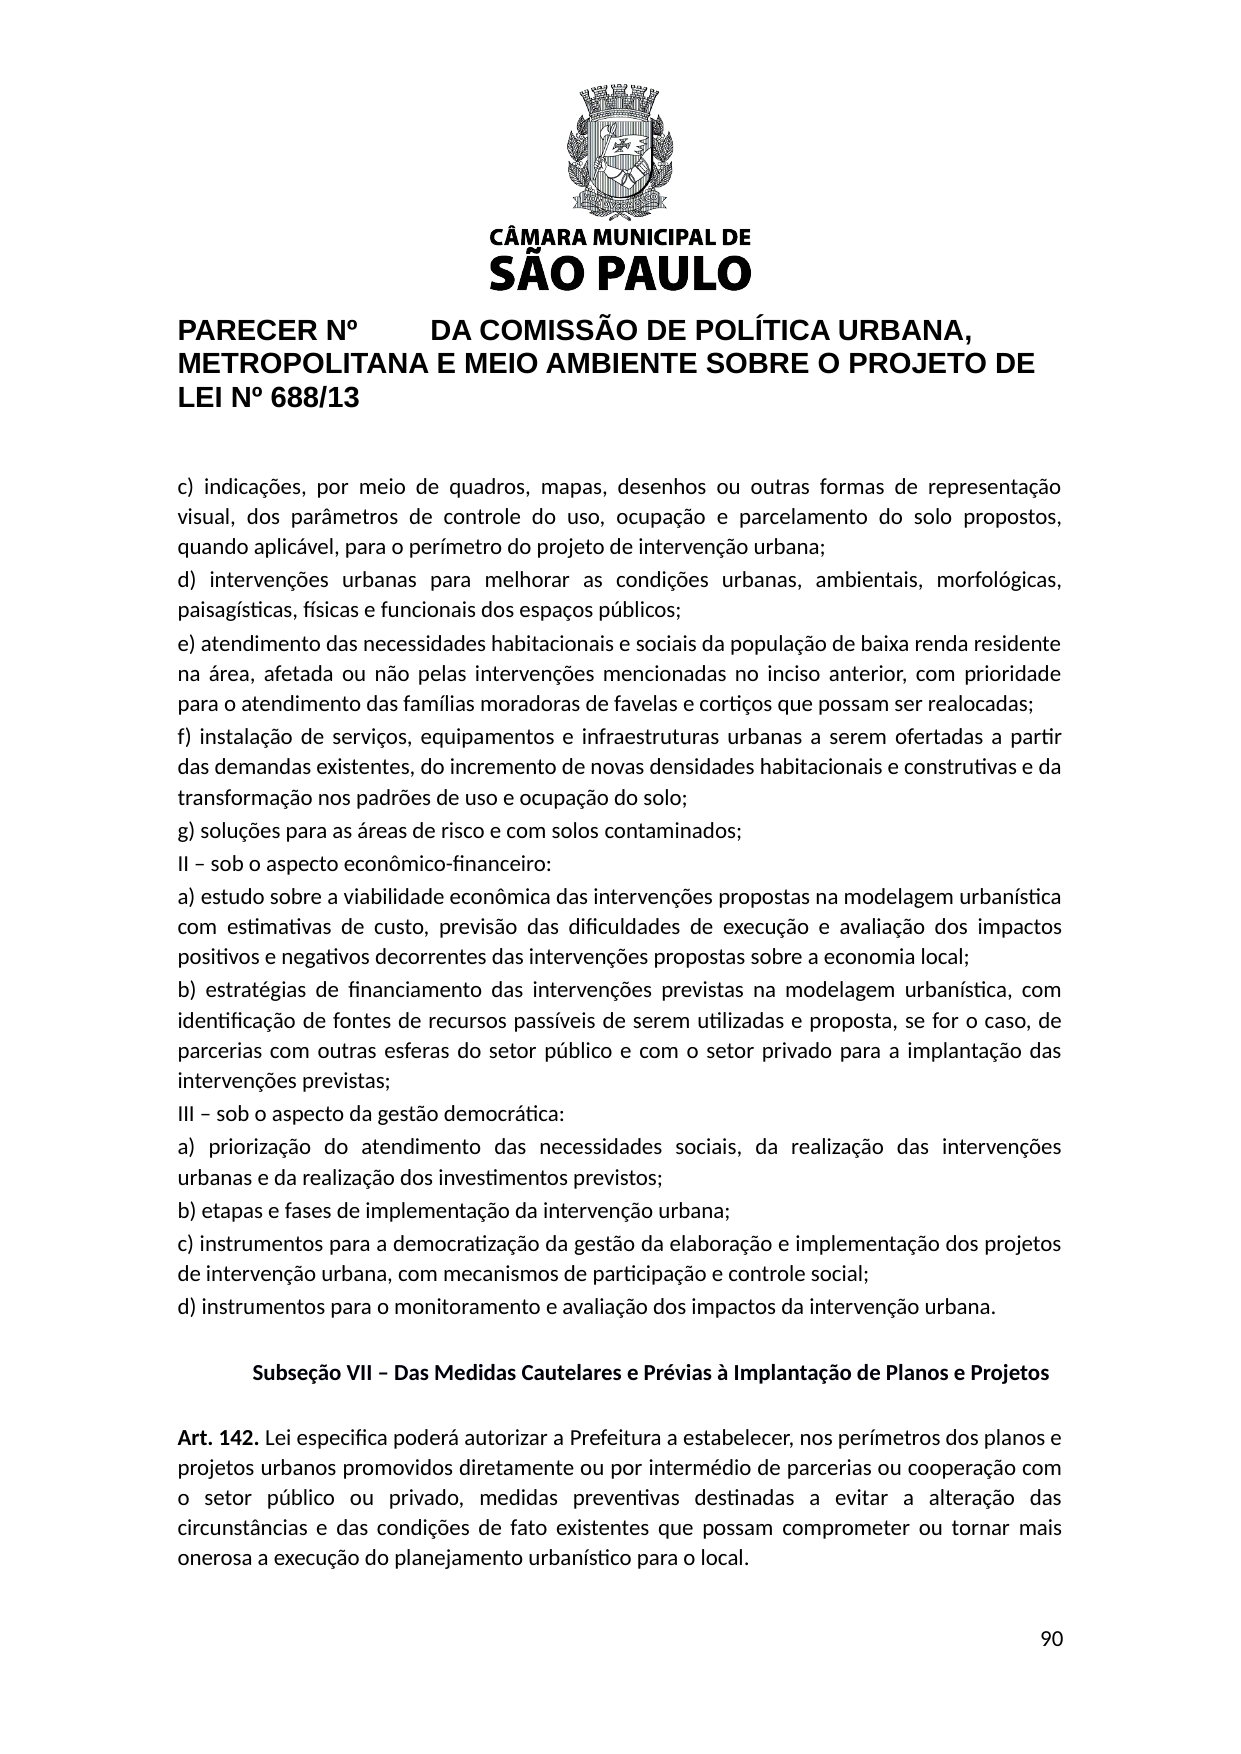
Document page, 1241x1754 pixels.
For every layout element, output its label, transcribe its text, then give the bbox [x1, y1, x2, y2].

text III – sob o aspecto da gestão democrática: [177, 1099, 1063, 1127]
text e) atendimento das necessidades habitacionais e sociais da população de baixa renda residente na área, afetada ou não pelas intervenções mencionadas no inciso anterior, com prioridade para o atendimento das famílias moradoras de favelas e cortiços que possam ser realocadas; [177, 629, 1063, 717]
text d) intervenções urbanas para melhorar as condições urbanas, ambientais, morfológicas, paisagísticas, físicas e funcionais dos espaços públicos; [177, 565, 1063, 624]
text Art. 142. Lei especifica poderá autorizar a Prefeitura a estabelecer, nos perímetros dos planos e projetos urbanos promovidos diretamente ou por intermédio de parcerias ou cooperação com o setor público ou privado, medidas preventivas destinadas a evitar a alteração das circunstâncias e das condições de fato existentes que possam comprometer ou tornar mais onerosa a execução do planejamento urbanístico para o local. [177, 1423, 1063, 1571]
text a) estudo sobre a viabilidade econômica das intervenções propostas na modelagem urbanística com estimativas de custo, previsão das dificuldades de execução e avaliação dos impactos positivos e negativos decorrentes das intervenções propostas sobre a economia local; [177, 882, 1063, 971]
text a) priorização do atendimento das necessidades sociais, da realização das intervenções urbanas e da realização dos investimentos previstos; [177, 1132, 1063, 1191]
picture [488, 83, 752, 292]
text d) instrumentos para o monitoramento e avaliação dos impactos da intervenção urbana. [177, 1292, 1063, 1320]
text f) instalação de serviços, equipamentos e infraestruturas urbanas a serem ofertadas a partir das demandas existentes, do incremento de novas densidades habitacionais e construtivas e da transformação nos padrões de uso e ocupação do solo; [177, 722, 1063, 811]
text c) instrumentos para a democratização da gestão da elaboração e implementação dos projetos de intervenção urbana, com mecanismos de participação e controle social; [177, 1229, 1063, 1287]
text g) soluções para as áreas de risco e com solos contaminados; [177, 816, 1063, 844]
subtitle Subseção VII – Das Medidas Cautelares e Prévias à Implantação de Planos e Projetos [177, 1358, 1063, 1387]
text b) estratégias de financiamento das intervenções previstas na modelagem urbanística, com identificação de fontes de recursos passíveis de serem utilizadas e proposta, se for o caso, de parcerias com outras esferas do setor público e com o setor privado para a implantação das intervenções previstas; [177, 976, 1063, 1094]
text II – sob o aspecto econômico-financeiro: [177, 849, 1063, 877]
text b) etapas e fases de implementação da intervenção urbana; [177, 1196, 1063, 1224]
text c) indicações, por meio de quadros, mapas, desenhos ou outras formas de representação visual, dos parâmetros de controle do uso, ocupação e parcelamento do solo propostos, quando aplicável, para o perímetro do projeto de intervenção urbana; [177, 472, 1063, 560]
